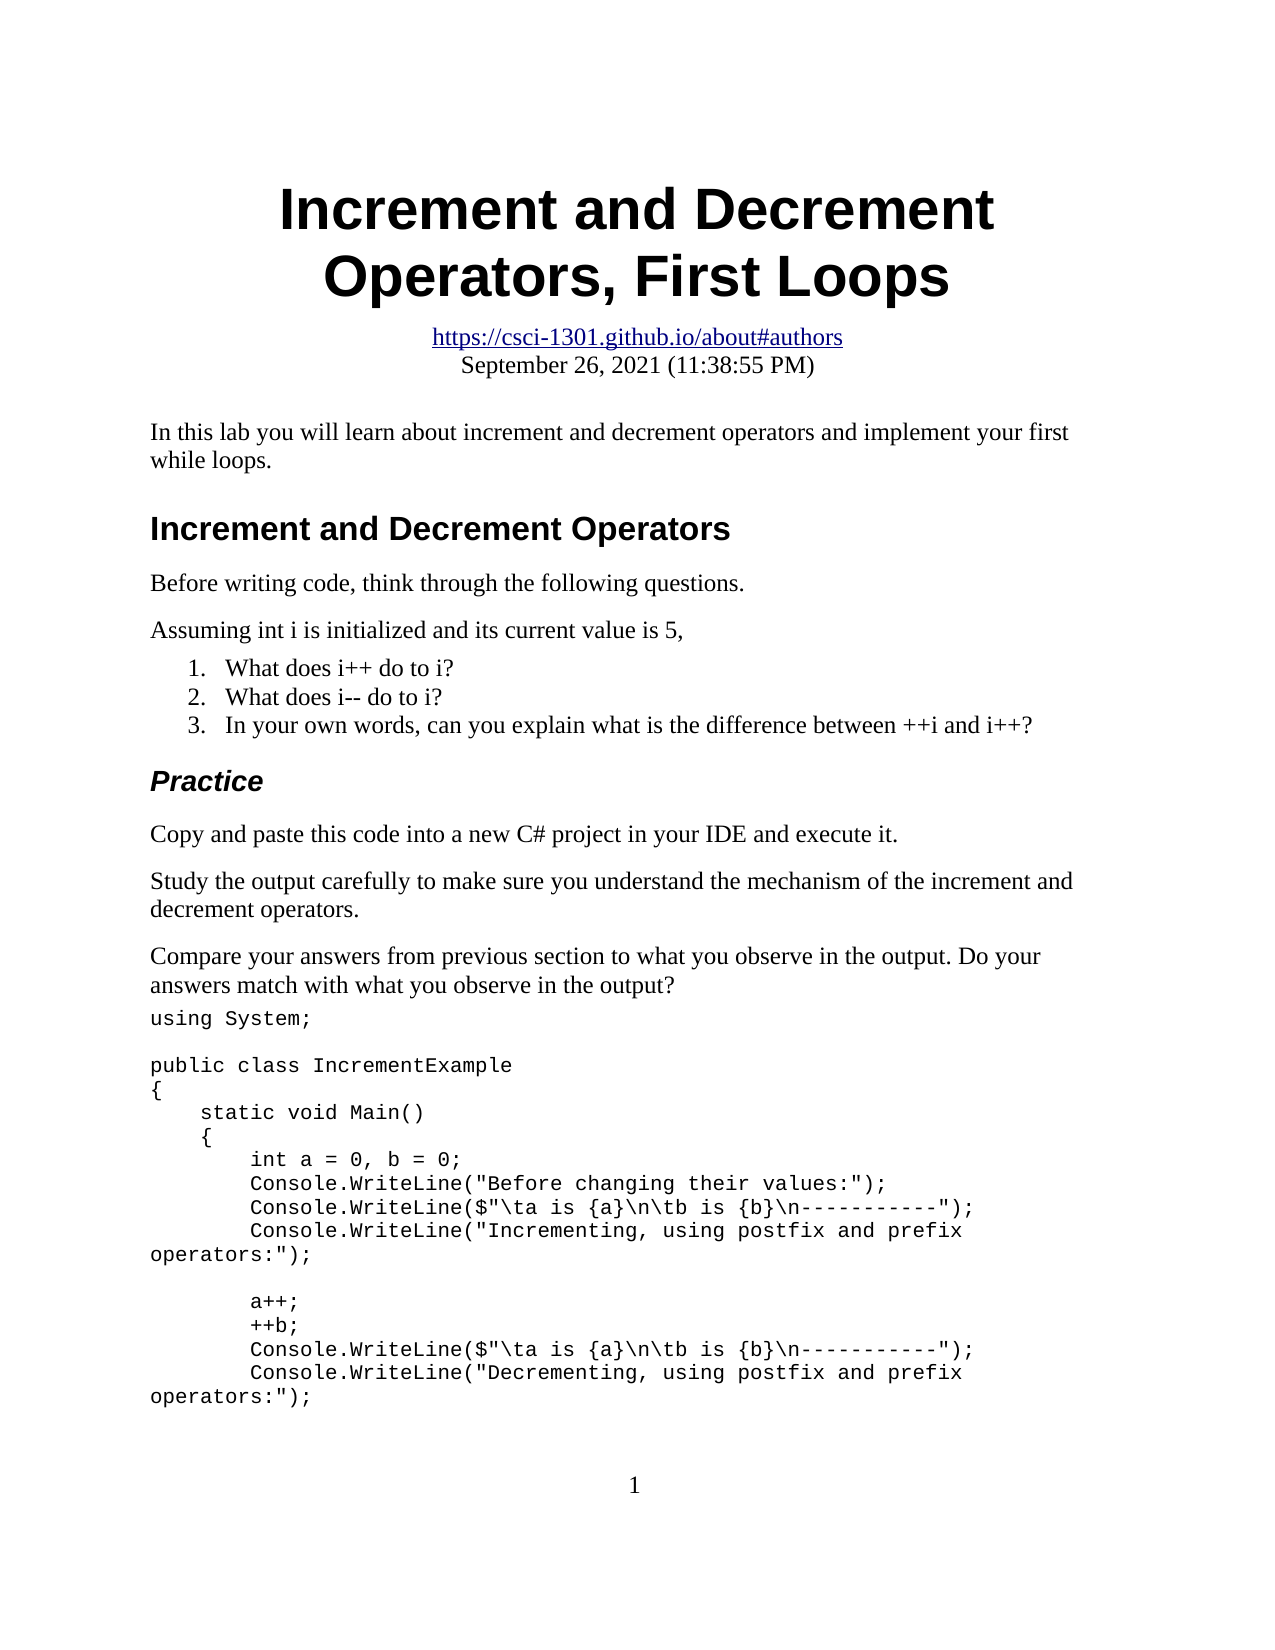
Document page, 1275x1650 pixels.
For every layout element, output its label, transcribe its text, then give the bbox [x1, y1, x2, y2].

text Console.WriteLine("Decrementing, using postfix and prefix operators:"); [150, 1362, 1125, 1409]
text static void Main() [150, 1102, 1125, 1126]
text https://csci-1301.github.io/about#authors [150, 322, 1125, 350]
text int a = 0, b = 0; [150, 1149, 1125, 1173]
text Assuming int i is initialized and its current value is 5, [150, 615, 1125, 644]
text Study the output carefully to make sure you understand the mechanism of the increment and decrement operators. [150, 866, 1125, 923]
text Console.WriteLine($"\ta is {a}\n\tb is {b}\n-----------"); [150, 1197, 1125, 1220]
text ++b; [150, 1315, 1125, 1339]
text Copy and paste this code into a new C# project in your IDE and execute it. [150, 819, 1125, 848]
title Increment and Decrement Operators, First Loops [150, 175, 1125, 309]
text September 26, 2021 (11:38:55 PM) [150, 350, 1125, 379]
text In this lab you will learn about increment and decrement operators and implement your first while loops. [150, 417, 1125, 474]
text Before writing code, think through the following questions. [150, 568, 1125, 597]
text public class IncrementExample [150, 1055, 1125, 1078]
subtitle Increment and Decrement Operators [150, 508, 1125, 547]
text { [150, 1126, 1125, 1149]
text Compare your answers from previous section to what you observe in the output. Do your answers match with what you observe in the output? [150, 941, 1125, 999]
text using System; [150, 1008, 1125, 1031]
list What does i++ do to i? [187, 653, 1125, 682]
text a++; [150, 1291, 1125, 1315]
text { [150, 1078, 1125, 1102]
list In your own words, can you explain what is the difference between ++i and i++? [187, 710, 1125, 739]
subtitle Practice [150, 764, 1125, 798]
list What does i-- do to i? [187, 682, 1125, 710]
text Console.WriteLine("Incrementing, using postfix and prefix operators:"); [150, 1220, 1125, 1268]
text Console.WriteLine("Before changing their values:"); [150, 1173, 1125, 1197]
text Console.WriteLine($"\ta is {a}\n\tb is {b}\n-----------"); [150, 1339, 1125, 1362]
